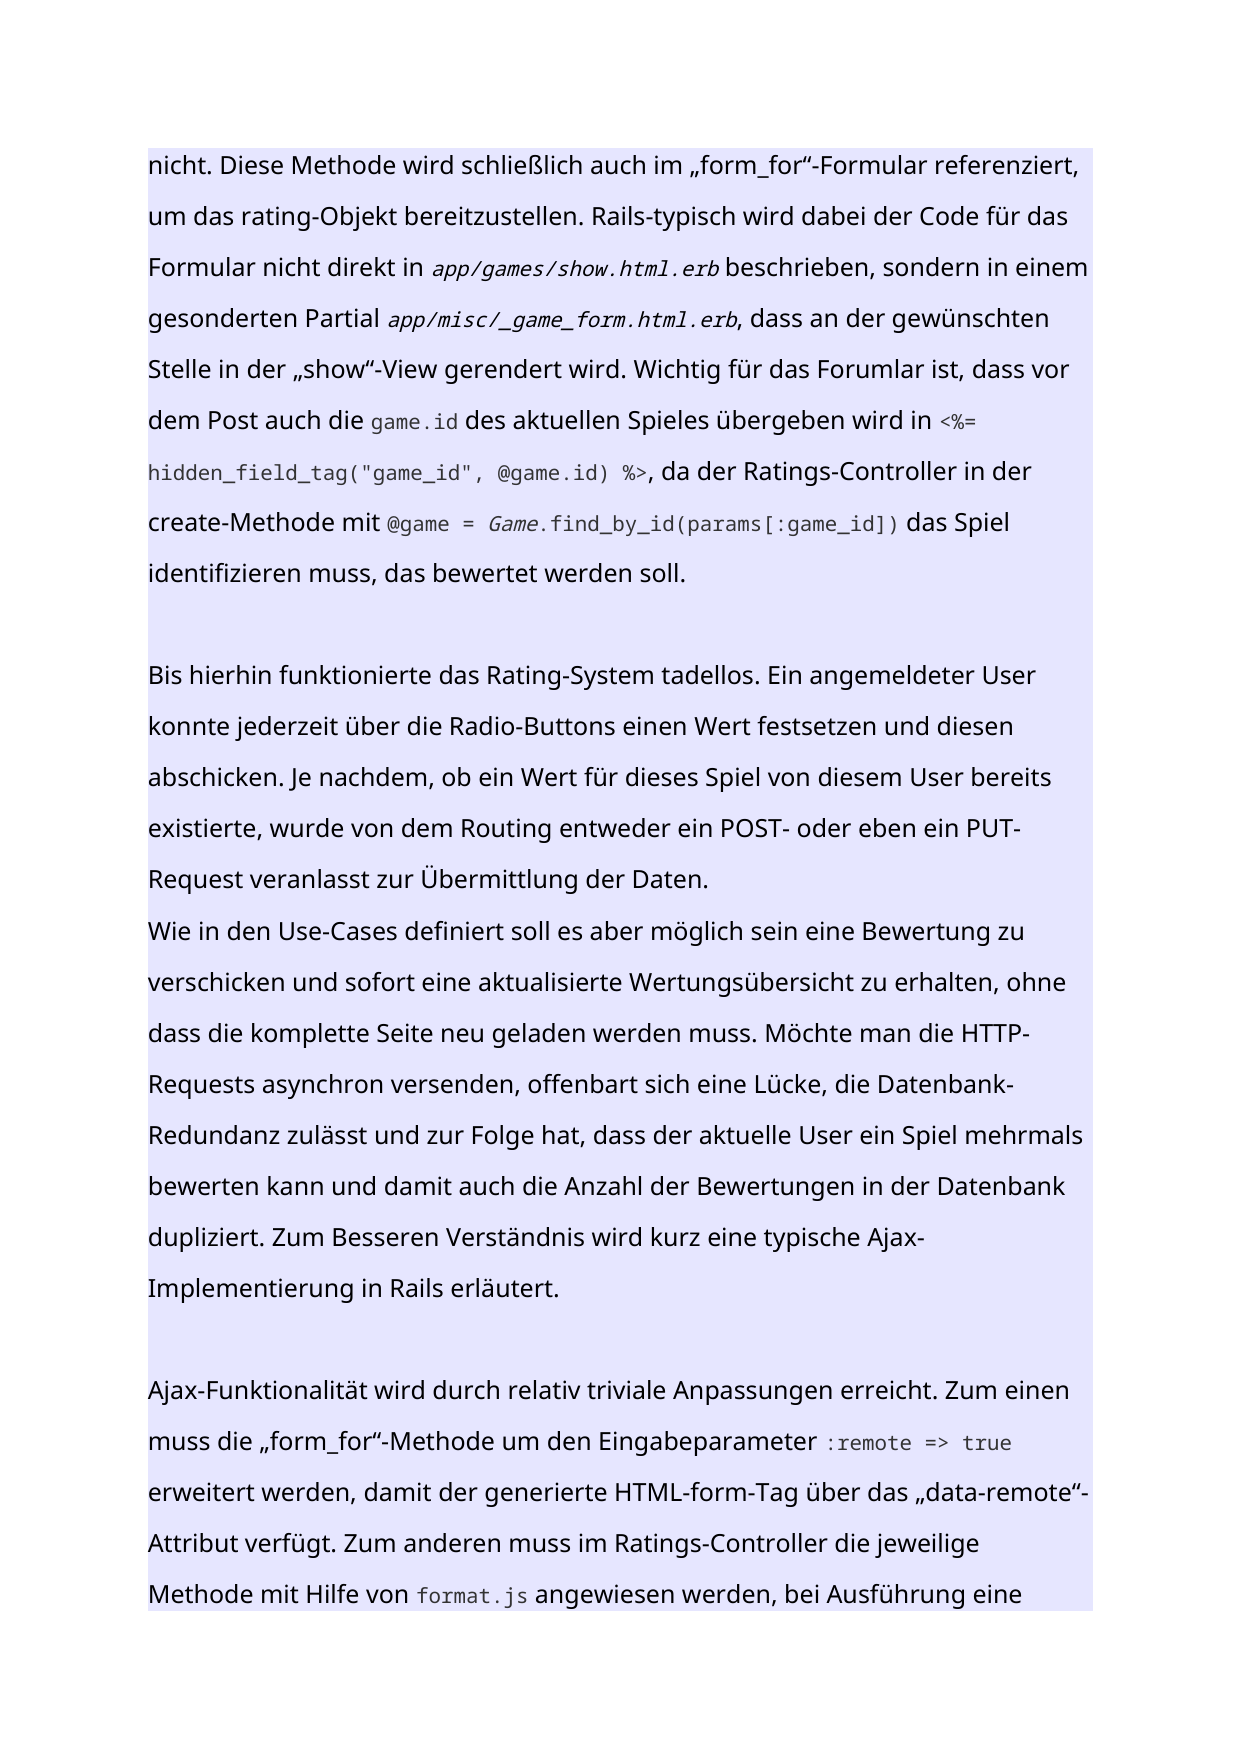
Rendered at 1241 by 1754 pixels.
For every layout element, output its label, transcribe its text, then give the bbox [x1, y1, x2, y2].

text nicht. Diese Methode wird schließlich auch im „form_for“-Formular referenziert, um das rating-Objekt bereitzustellen. Rails-typisch wird dabei der Code für das Formular nicht direkt in app/games/show.html.erb beschrieben, sondern in einem gesonderten Partial app/misc/_game_form.html.erb, dass an der gewünschten Stelle in der „show“-View gerendert wird. Wichtig für das Forumlar ist, dass vor dem Post auch die game.id des aktuellen Spieles übergeben wird in <%= hidden_field_tag("game_id", @game.id) %>, da der Ratings-Controller in der create-Methode mit @game = Game.find_by_id(params[:game_id]) das Spiel identifizieren muss, das bewertet werden soll. [148, 148, 1093, 590]
text Ajax-Funktionalität wird durch relativ triviale Anpassungen erreicht. Zum einen muss die „form_for“-Methode um den Eingabeparameter :remote => true erweitert werden, damit der generierte HTML-form-Tag über das „data-remote“-Attribut verfügt. Zum anderen muss im Ratings-Controller die jeweilige Methode mit Hilfe von format.js angewiesen werden, bei Ausführung eine [148, 1373, 1093, 1611]
text Wie in den Use-Cases definiert soll es aber möglich sein eine Bewertung zu verschicken und sofort eine aktualisierte Wertungsübersicht zu erhalten, ohne dass die komplette Seite neu geladen werden muss. Möchte man die HTTP-Requests asynchron versenden, offenbart sich eine Lücke, die Datenbank-Redundanz zulässt und zur Folge hat, dass der aktuelle User ein Spiel mehrmals bewerten kann und damit auch die Anzahl der Bewertungen in der Datenbank dupliziert. Zum Besseren Verständnis wird kurz eine typische Ajax-Implementierung in Rails erläutert. [148, 913, 1093, 1304]
text Bis hierhin funktionierte das Rating-System tadellos. Ein angemeldeter User konnte jederzeit über die Radio-Buttons einen Wert festsetzen und diesen abschicken. Je nachdem, ob ein Wert für dieses Spiel von diesem User bereits existierte, wurde von dem Routing entweder ein POST- oder eben ein PUT-Request veranlasst zur Übermittlung der Daten. [148, 658, 1093, 896]
